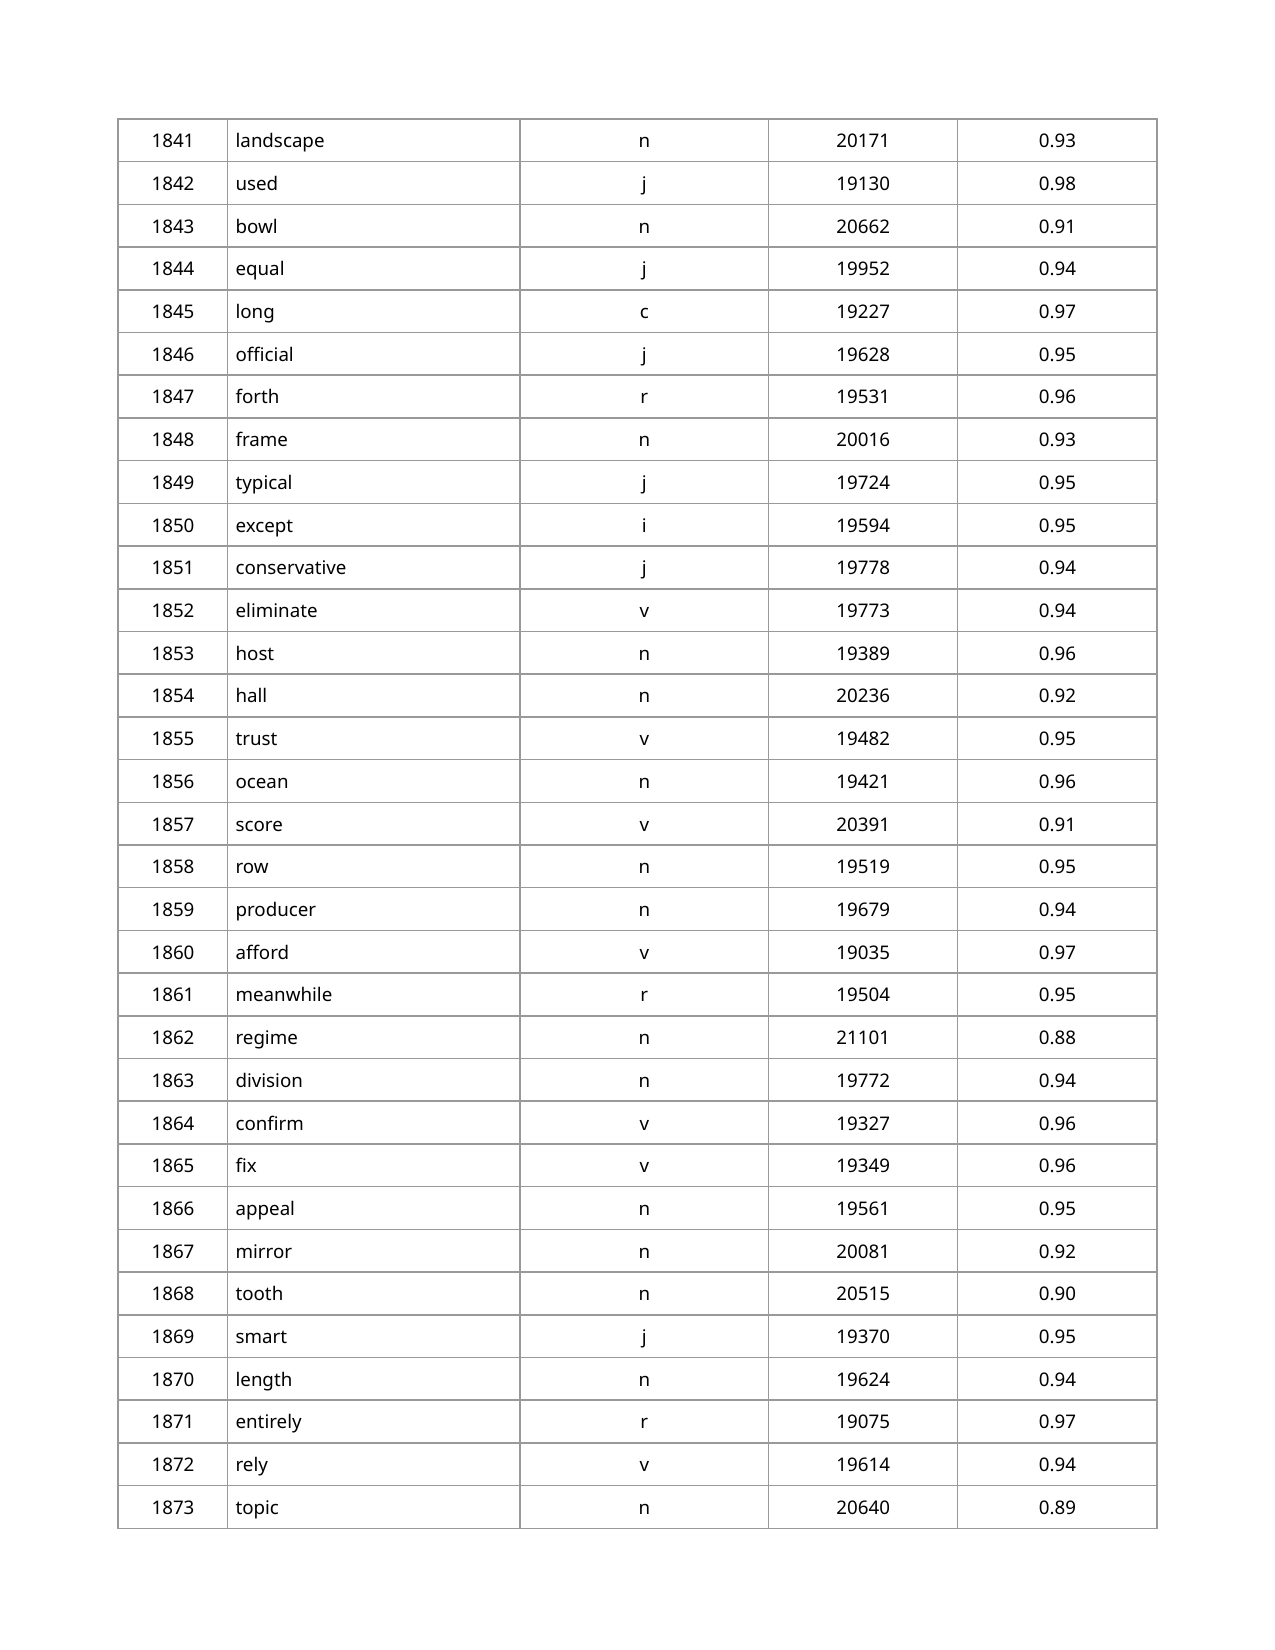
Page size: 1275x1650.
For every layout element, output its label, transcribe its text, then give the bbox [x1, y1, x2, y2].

table_cell v [521, 718, 768, 759]
table_cell 1850 [119, 504, 227, 545]
table_cell 0.92 [958, 675, 1156, 716]
table_cell n [521, 888, 768, 929]
table_cell 1862 [119, 1017, 227, 1058]
table_cell n [521, 120, 768, 161]
table_cell 19519 [769, 846, 957, 887]
table_cell 19421 [769, 760, 957, 801]
table_cell 0.97 [958, 931, 1156, 972]
table_cell 1861 [119, 974, 227, 1015]
table_cell 19504 [769, 974, 957, 1015]
table_cell v [521, 590, 768, 631]
table_cell n [521, 1486, 768, 1527]
table_cell 20081 [769, 1230, 957, 1271]
table_cell 1843 [119, 205, 227, 246]
table_cell 1868 [119, 1273, 227, 1314]
table_cell n [521, 205, 768, 246]
table_cell equal [228, 248, 519, 289]
table_cell j [521, 461, 768, 502]
table_cell bowl [228, 205, 519, 246]
table_cell 20171 [769, 120, 957, 161]
table_cell 19370 [769, 1316, 957, 1357]
table_cell 1851 [119, 547, 227, 588]
table_cell 0.88 [958, 1017, 1156, 1058]
table_cell n [521, 1273, 768, 1314]
table_cell topic [228, 1486, 519, 1527]
table_cell ocean [228, 760, 519, 801]
table_cell 1867 [119, 1230, 227, 1271]
table_cell 0.97 [958, 291, 1156, 332]
table_cell hall [228, 675, 519, 716]
table_cell trust [228, 718, 519, 759]
table_cell 0.94 [958, 590, 1156, 631]
table_cell 0.92 [958, 1230, 1156, 1271]
table_cell 19614 [769, 1444, 957, 1485]
table_cell entirely [228, 1401, 519, 1442]
table_cell 19389 [769, 632, 957, 673]
table_cell r [521, 1401, 768, 1442]
table_cell 0.93 [958, 120, 1156, 161]
table_cell row [228, 846, 519, 887]
table_cell 19075 [769, 1401, 957, 1442]
table_cell 0.96 [958, 760, 1156, 801]
table_cell 0.90 [958, 1273, 1156, 1314]
table_cell eliminate [228, 590, 519, 631]
table_cell 0.94 [958, 248, 1156, 289]
table_cell 20640 [769, 1486, 957, 1527]
table_cell 0.98 [958, 162, 1156, 203]
table_cell 0.94 [958, 1444, 1156, 1485]
table_cell n [521, 1230, 768, 1271]
table_cell 0.97 [958, 1401, 1156, 1442]
table_cell 20515 [769, 1273, 957, 1314]
table_cell 20236 [769, 675, 957, 716]
table_cell conservative [228, 547, 519, 588]
table_cell 0.96 [958, 376, 1156, 417]
table_cell landscape [228, 120, 519, 161]
table_cell 19724 [769, 461, 957, 502]
table_cell 1841 [119, 120, 227, 161]
table_cell n [521, 419, 768, 460]
table_cell 0.95 [958, 333, 1156, 374]
table_cell 1860 [119, 931, 227, 972]
table_cell 19482 [769, 718, 957, 759]
table_cell 19531 [769, 376, 957, 417]
table_cell typical [228, 461, 519, 502]
table_cell 19679 [769, 888, 957, 929]
table_cell 1869 [119, 1316, 227, 1357]
table_cell division [228, 1059, 519, 1100]
table_cell 19778 [769, 547, 957, 588]
table_cell j [521, 248, 768, 289]
table_cell r [521, 974, 768, 1015]
table_cell 0.94 [958, 547, 1156, 588]
table_cell 0.91 [958, 205, 1156, 246]
table_cell n [521, 1017, 768, 1058]
table_cell long [228, 291, 519, 332]
table_cell except [228, 504, 519, 545]
table_cell j [521, 333, 768, 374]
table_cell 0.95 [958, 1316, 1156, 1357]
table_cell score [228, 803, 519, 844]
table_cell n [521, 1059, 768, 1100]
table_cell 0.95 [958, 461, 1156, 502]
table_cell forth [228, 376, 519, 417]
table_cell j [521, 162, 768, 203]
table_cell v [521, 1102, 768, 1143]
table_cell 1858 [119, 846, 227, 887]
table_cell 1845 [119, 291, 227, 332]
table_cell c [521, 291, 768, 332]
table_cell 1848 [119, 419, 227, 460]
table_cell n [521, 1358, 768, 1399]
table_cell 1866 [119, 1187, 227, 1228]
table_cell 19952 [769, 248, 957, 289]
table_cell 1853 [119, 632, 227, 673]
table_cell n [521, 760, 768, 801]
table_cell 0.94 [958, 1059, 1156, 1100]
table_cell 21101 [769, 1017, 957, 1058]
table_cell 1856 [119, 760, 227, 801]
table_cell 1855 [119, 718, 227, 759]
table_cell j [521, 1316, 768, 1357]
table_cell 1859 [119, 888, 227, 929]
table_cell 19561 [769, 1187, 957, 1228]
table_cell meanwhile [228, 974, 519, 1015]
table_cell 19624 [769, 1358, 957, 1399]
table_cell tooth [228, 1273, 519, 1314]
table_cell host [228, 632, 519, 673]
table_cell 0.95 [958, 504, 1156, 545]
table_cell 19327 [769, 1102, 957, 1143]
table_cell 19773 [769, 590, 957, 631]
table_cell mirror [228, 1230, 519, 1271]
table_cell regime [228, 1017, 519, 1058]
table_cell length [228, 1358, 519, 1399]
table_cell 19349 [769, 1145, 957, 1186]
table_cell r [521, 376, 768, 417]
table_cell j [521, 547, 768, 588]
table_cell smart [228, 1316, 519, 1357]
table_cell 20391 [769, 803, 957, 844]
table_cell official [228, 333, 519, 374]
table_cell 0.95 [958, 974, 1156, 1015]
table_cell 1870 [119, 1358, 227, 1399]
table_cell 0.96 [958, 1145, 1156, 1186]
table_cell 19628 [769, 333, 957, 374]
table_cell 1857 [119, 803, 227, 844]
table_cell 19772 [769, 1059, 957, 1100]
table_cell confirm [228, 1102, 519, 1143]
table_cell 1846 [119, 333, 227, 374]
table_cell 1854 [119, 675, 227, 716]
table_cell 19130 [769, 162, 957, 203]
table_cell n [521, 632, 768, 673]
table_cell 19227 [769, 291, 957, 332]
table_cell v [521, 931, 768, 972]
table_cell 0.91 [958, 803, 1156, 844]
table_cell 1872 [119, 1444, 227, 1485]
table_cell 0.94 [958, 1358, 1156, 1399]
table_cell frame [228, 419, 519, 460]
table_cell 1864 [119, 1102, 227, 1143]
table_cell 0.94 [958, 888, 1156, 929]
table_cell appeal [228, 1187, 519, 1228]
table_cell 1842 [119, 162, 227, 203]
table_cell rely [228, 1444, 519, 1485]
table_cell 1873 [119, 1486, 227, 1527]
table_cell 1865 [119, 1145, 227, 1186]
table_cell 1849 [119, 461, 227, 502]
table_cell 1852 [119, 590, 227, 631]
table_cell i [521, 504, 768, 545]
table_cell 1871 [119, 1401, 227, 1442]
table_cell n [521, 1187, 768, 1228]
table_cell afford [228, 931, 519, 972]
table_cell 20016 [769, 419, 957, 460]
table_cell 0.95 [958, 718, 1156, 759]
table_cell 20662 [769, 205, 957, 246]
table_cell 0.96 [958, 1102, 1156, 1143]
table_cell 0.96 [958, 632, 1156, 673]
table_cell producer [228, 888, 519, 929]
table_cell 0.89 [958, 1486, 1156, 1527]
table_cell n [521, 675, 768, 716]
table_cell 19594 [769, 504, 957, 545]
table_cell v [521, 803, 768, 844]
table_cell 1844 [119, 248, 227, 289]
table_cell fix [228, 1145, 519, 1186]
table_cell 1863 [119, 1059, 227, 1100]
table_cell 1847 [119, 376, 227, 417]
table_cell 0.93 [958, 419, 1156, 460]
table_cell v [521, 1145, 768, 1186]
table_cell used [228, 162, 519, 203]
table_cell 0.95 [958, 1187, 1156, 1228]
table_cell n [521, 846, 768, 887]
table_cell 19035 [769, 931, 957, 972]
table_cell 0.95 [958, 846, 1156, 887]
table_cell v [521, 1444, 768, 1485]
